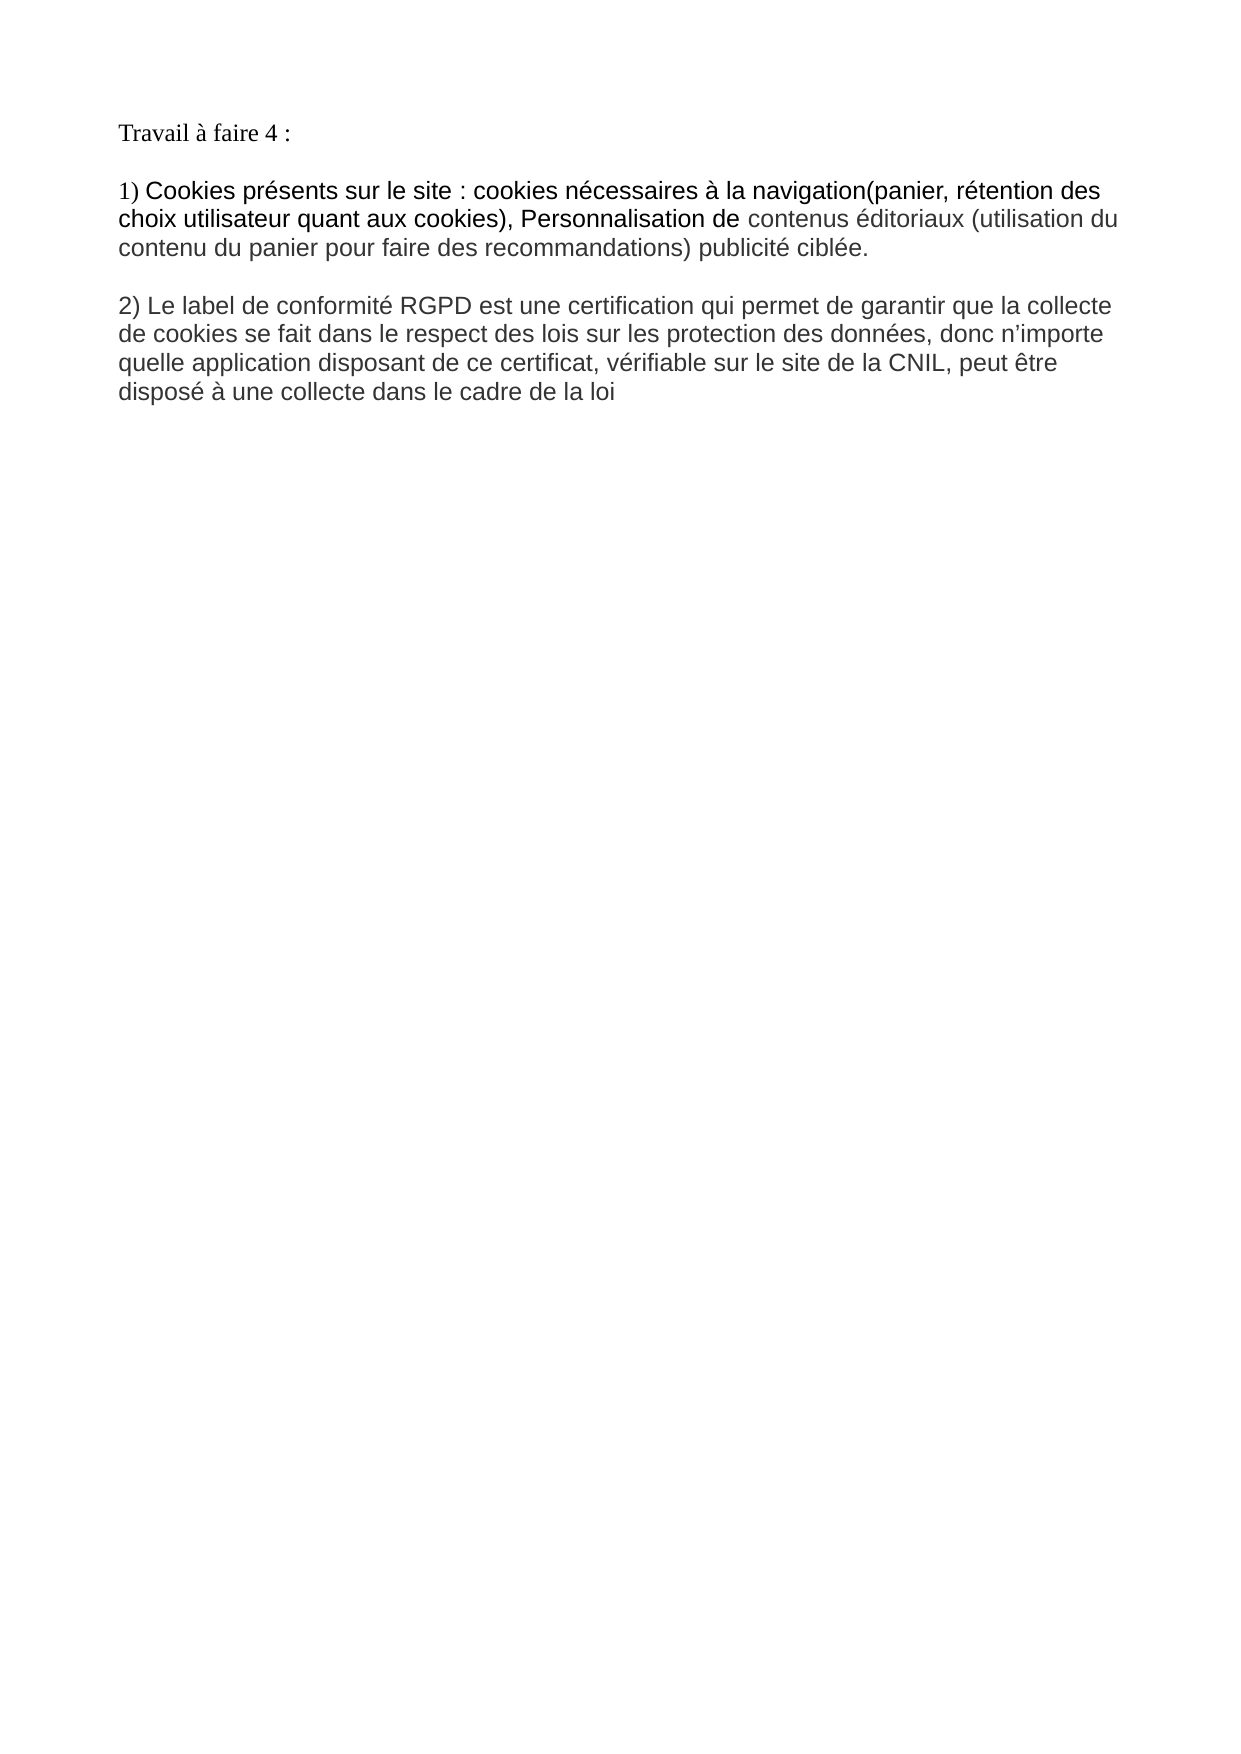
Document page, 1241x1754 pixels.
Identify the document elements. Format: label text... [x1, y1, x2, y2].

text 2) Le label de conformité RGPD est une certification qui permet de garantir que la collecte de cookies se fait dans le respect des lois sur les protection des données, donc n’importe quelle application disposant de ce certificat, vérifiable sur le site de la CNIL, peut être disposé à une collecte dans le cadre de la loi [118, 291, 1122, 406]
text Travail à faire 4 : [118, 118, 1122, 147]
text 1) Cookies présents sur le site : cookies nécessaires à la navigation(panier, rétention des choix utilisateur quant aux cookies), Personnalisation de contenus éditoriaux (utilisation du contenu du panier pour faire des recommandations) publicité ciblée. [118, 176, 1122, 262]
